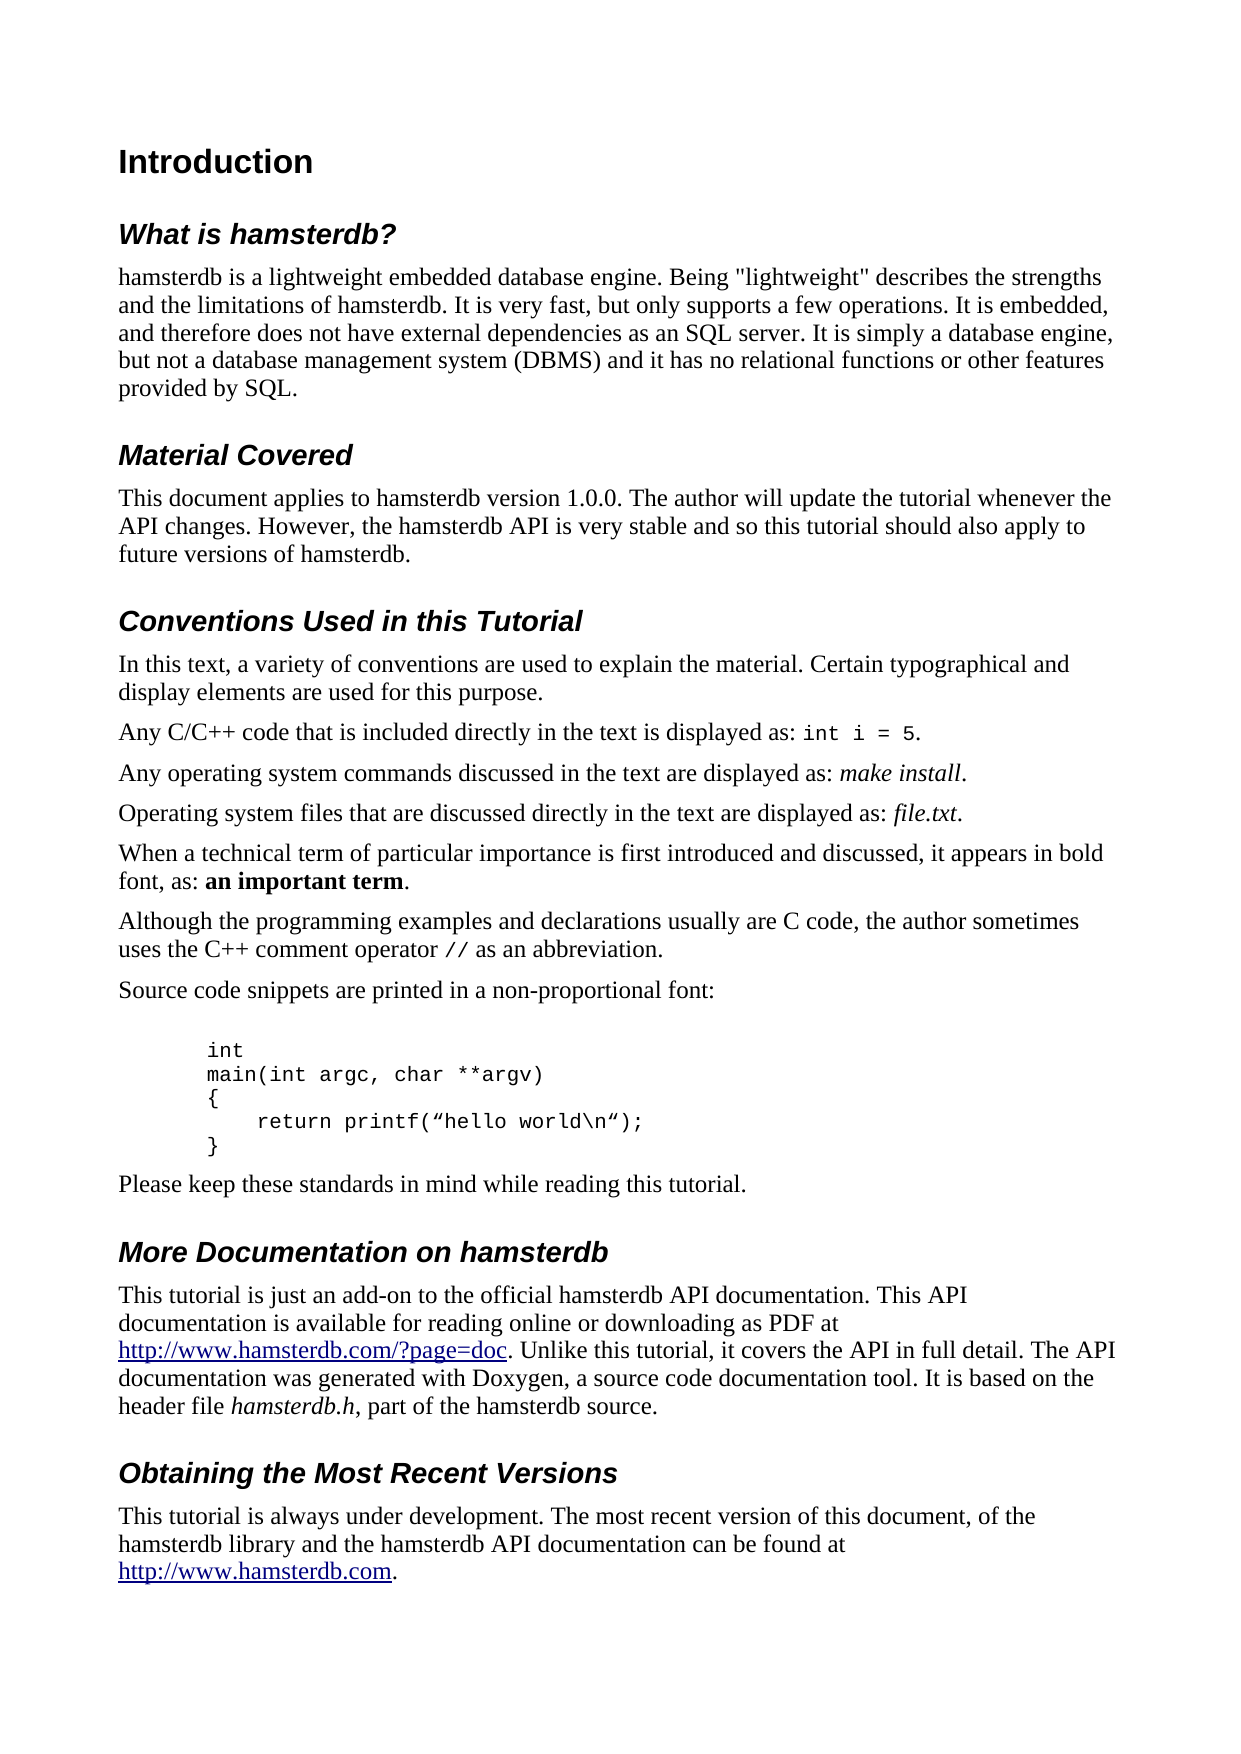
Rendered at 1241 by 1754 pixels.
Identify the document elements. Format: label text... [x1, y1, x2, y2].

text This tutorial is always under development. The most recent version of this document, of the hamsterdb library and the hamsterdb API documentation can be found at http://www.hamsterdb.com. [118, 1502, 1122, 1585]
text Please keep these standards in mind while reading this tutorial. [118, 1171, 1122, 1198]
subtitle More Documentation on hamsterdb [118, 1236, 1122, 1268]
text In this text, a variety of conventions are used to explain the material. Certain typographical and display elements are used for this purpose. [118, 650, 1122, 706]
text hamsterdb is a lightweight embedded database engine. Being "lightweight" describes the strengths and the limitations of hamsterdb. It is very fast, but only supports a few operations. It is embedded, and therefore does not have external dependencies as an SQL server. It is simply a database engine, but not a database management system (DBMS) and it has no relational functions or other features provided by SQL. [118, 263, 1122, 402]
text Any operating system commands discussed in the text are displayed as: make install. [118, 759, 1122, 787]
text This document applies to hamsterdb version 1.0.0. The author will update the tutorial whenever the API changes. However, the hamsterdb API is very stable and so this tutorial should also apply to future versions of hamsterdb. [118, 484, 1122, 567]
subtitle Conventions Used in this Tutorial [118, 605, 1122, 638]
subtitle Material Covered [118, 439, 1122, 472]
subtitle Obtaining the Most Recent Versions [118, 1457, 1122, 1489]
text When a technical term of particular importance is first introduced and discussed, it appears in bold font, as: an important term. [118, 839, 1122, 895]
subtitle What is hamsterdb? [118, 218, 1122, 251]
text Operating system files that are discussed directly in the text are displayed as: file.txt. [118, 799, 1122, 827]
text This tutorial is just an add-on to the official hamsterdb API documentation. This API documentation is available for reading online or downloading as PDF at http://www.hamsterdb.com/?page=doc. Unlike this tutorial, it covers the API in full detail. The API documentation was generated with Doxygen, a source code documentation tool. It is based on the header file hamsterdb.h, part of the hamsterdb source. [118, 1281, 1122, 1419]
text Any C/C++ code that is included directly in the text is displayed as: int i = 5. [118, 718, 1122, 747]
text int main(int argc, char **argv) { return printf(“hello world\n“); } [207, 1040, 1122, 1158]
text Although the programming examples and declarations usually are C code, the author sometimes uses the C++ comment operator // as an abbreviation. [118, 907, 1122, 964]
text Source code snippets are printed in a non-proportional font: [118, 976, 1122, 1004]
subtitle Introduction [118, 143, 1122, 181]
